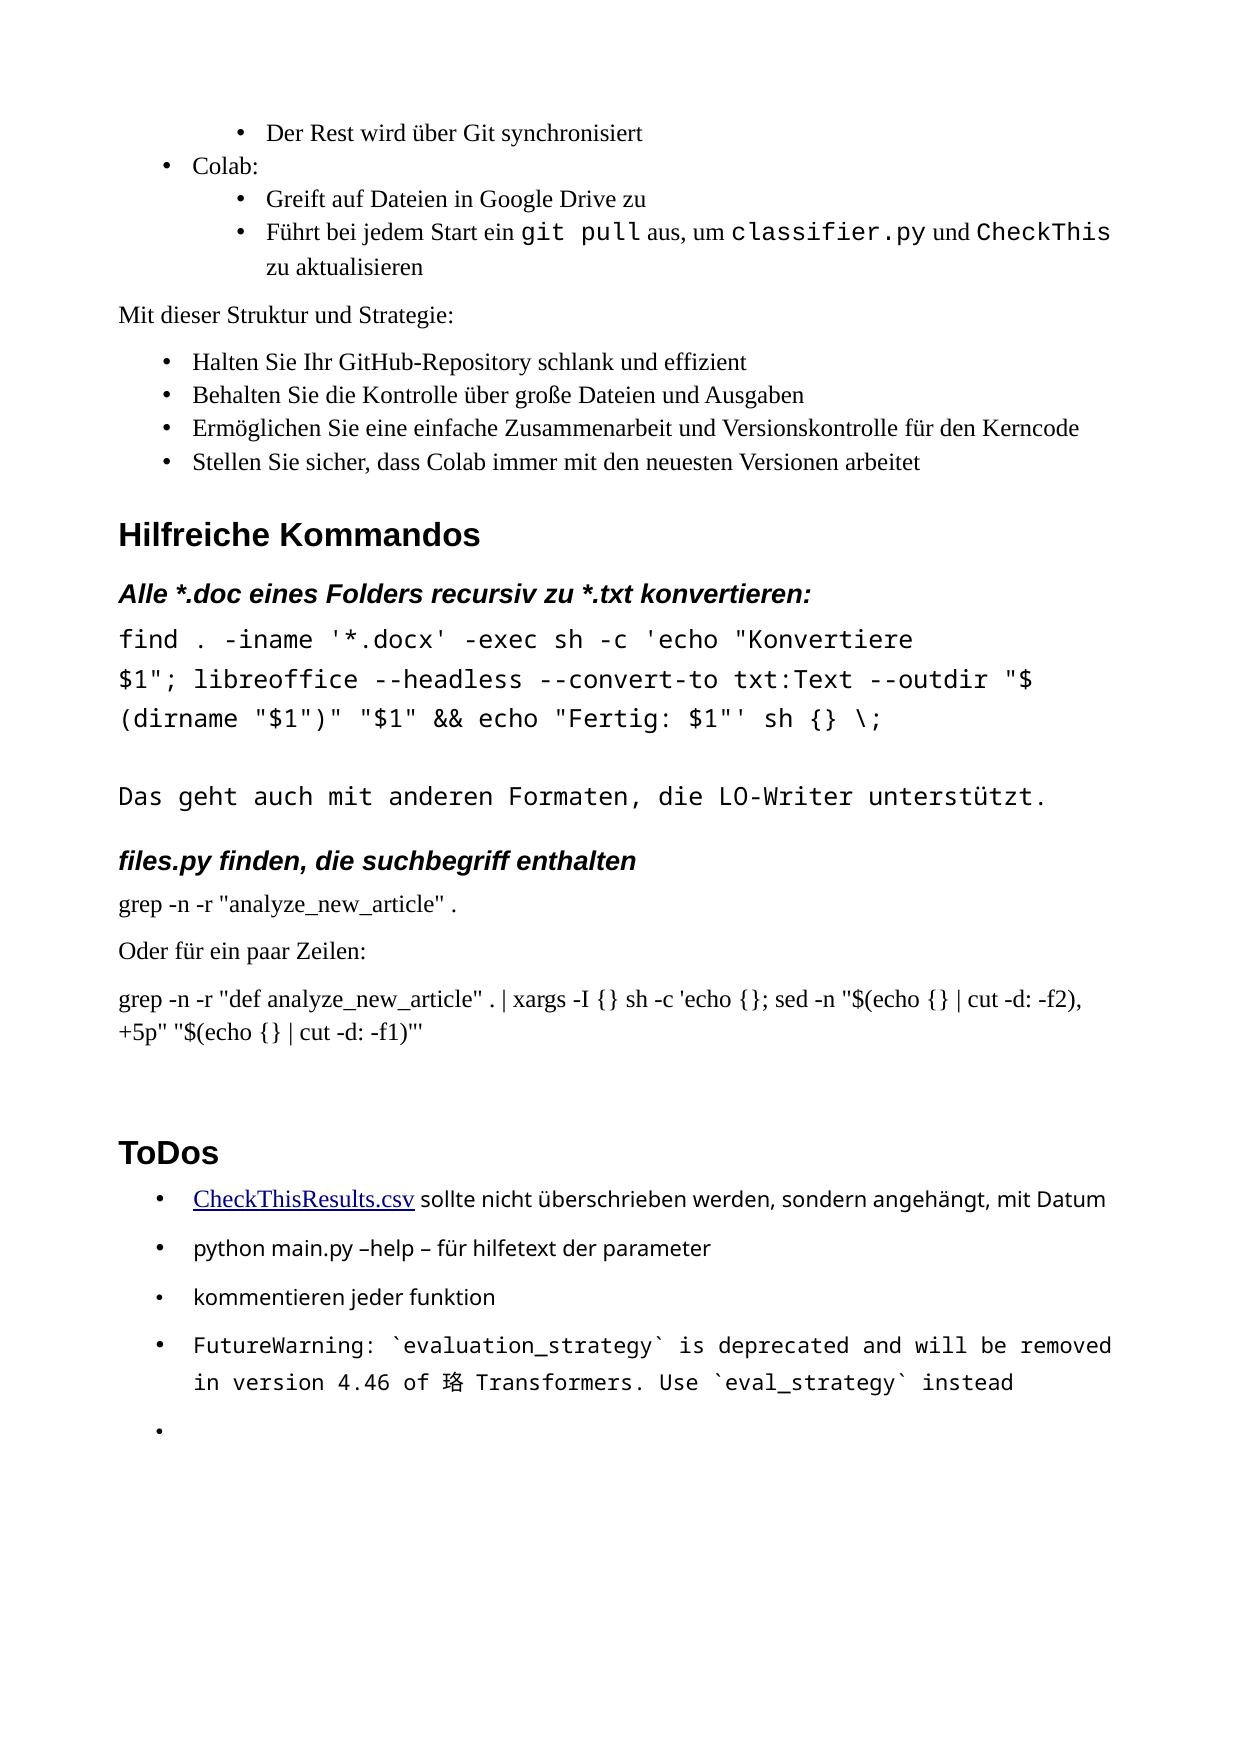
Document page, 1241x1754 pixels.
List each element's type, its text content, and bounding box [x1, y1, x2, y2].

list Halten Sie Ihr GitHub-Repository schlank und effizient [162, 347, 1122, 376]
text grep -n -r "analyze_new_article" . [118, 889, 1122, 918]
list Ermöglichen Sie eine einfache Zusammenarbeit und Versionskontrolle für den Kerncode [162, 413, 1122, 442]
subtitle ToDos [118, 1133, 1122, 1172]
list Greift auf Dateien in Google Drive zu [236, 184, 1122, 213]
list Führt bei jedem Start ein git pull aus, um classifier.py und CheckThis zu aktualisieren [236, 217, 1122, 281]
text Oder für ein paar Zeilen: [118, 936, 1122, 965]
text find . -iname '*.docx' -exec sh -c 'echo "Konvertiere $1"; libreoffice --headless --convert-to txt:Text --outdir "$(dirname "$1")" "$1" && echo "Fertig: $1"' sh {} \; Das geht auch mit anderen Formaten, die LO-Writer unterstützt. [118, 622, 1122, 813]
subtitle files.py finden, die suchbegriff enthalten [118, 845, 1122, 876]
list CheckThisResults.csv sollte nicht überschrieben werden, sondern angehängt, mit Datum [156, 1184, 1122, 1214]
text Mit dieser Struktur und Strategie: [118, 300, 1122, 329]
list kommentieren jeder funktion [156, 1282, 1122, 1311]
list Der Rest wird über Git synchronisiert [236, 118, 1122, 147]
list python main.py –help – für hilfetext der parameter [156, 1233, 1122, 1263]
list FutureWarning: `evaluation_strategy` is deprecated and will be removed in version 4.46 of 珞 Transformers. Use `eval_strategy` instead [156, 1330, 1122, 1397]
list Colab: [162, 151, 1122, 180]
list Stellen Sie sicher, dass Colab immer mit den neuesten Versionen arbeitet [162, 447, 1122, 475]
list Behalten Sie die Kontrolle über große Dateien und Ausgaben [162, 381, 1122, 409]
subtitle Alle *.doc eines Folders recursiv zu *.txt konvertieren: [118, 578, 1122, 610]
text grep -n -r "def analyze_new_article" . | xargs -I {} sh -c 'echo {}; sed -n "$(echo {} | cut -d: -f2),+5p" "$(echo {} | cut -d: -f1)"' [118, 984, 1122, 1046]
subtitle Hilfreiche Kommandos [118, 515, 1122, 553]
